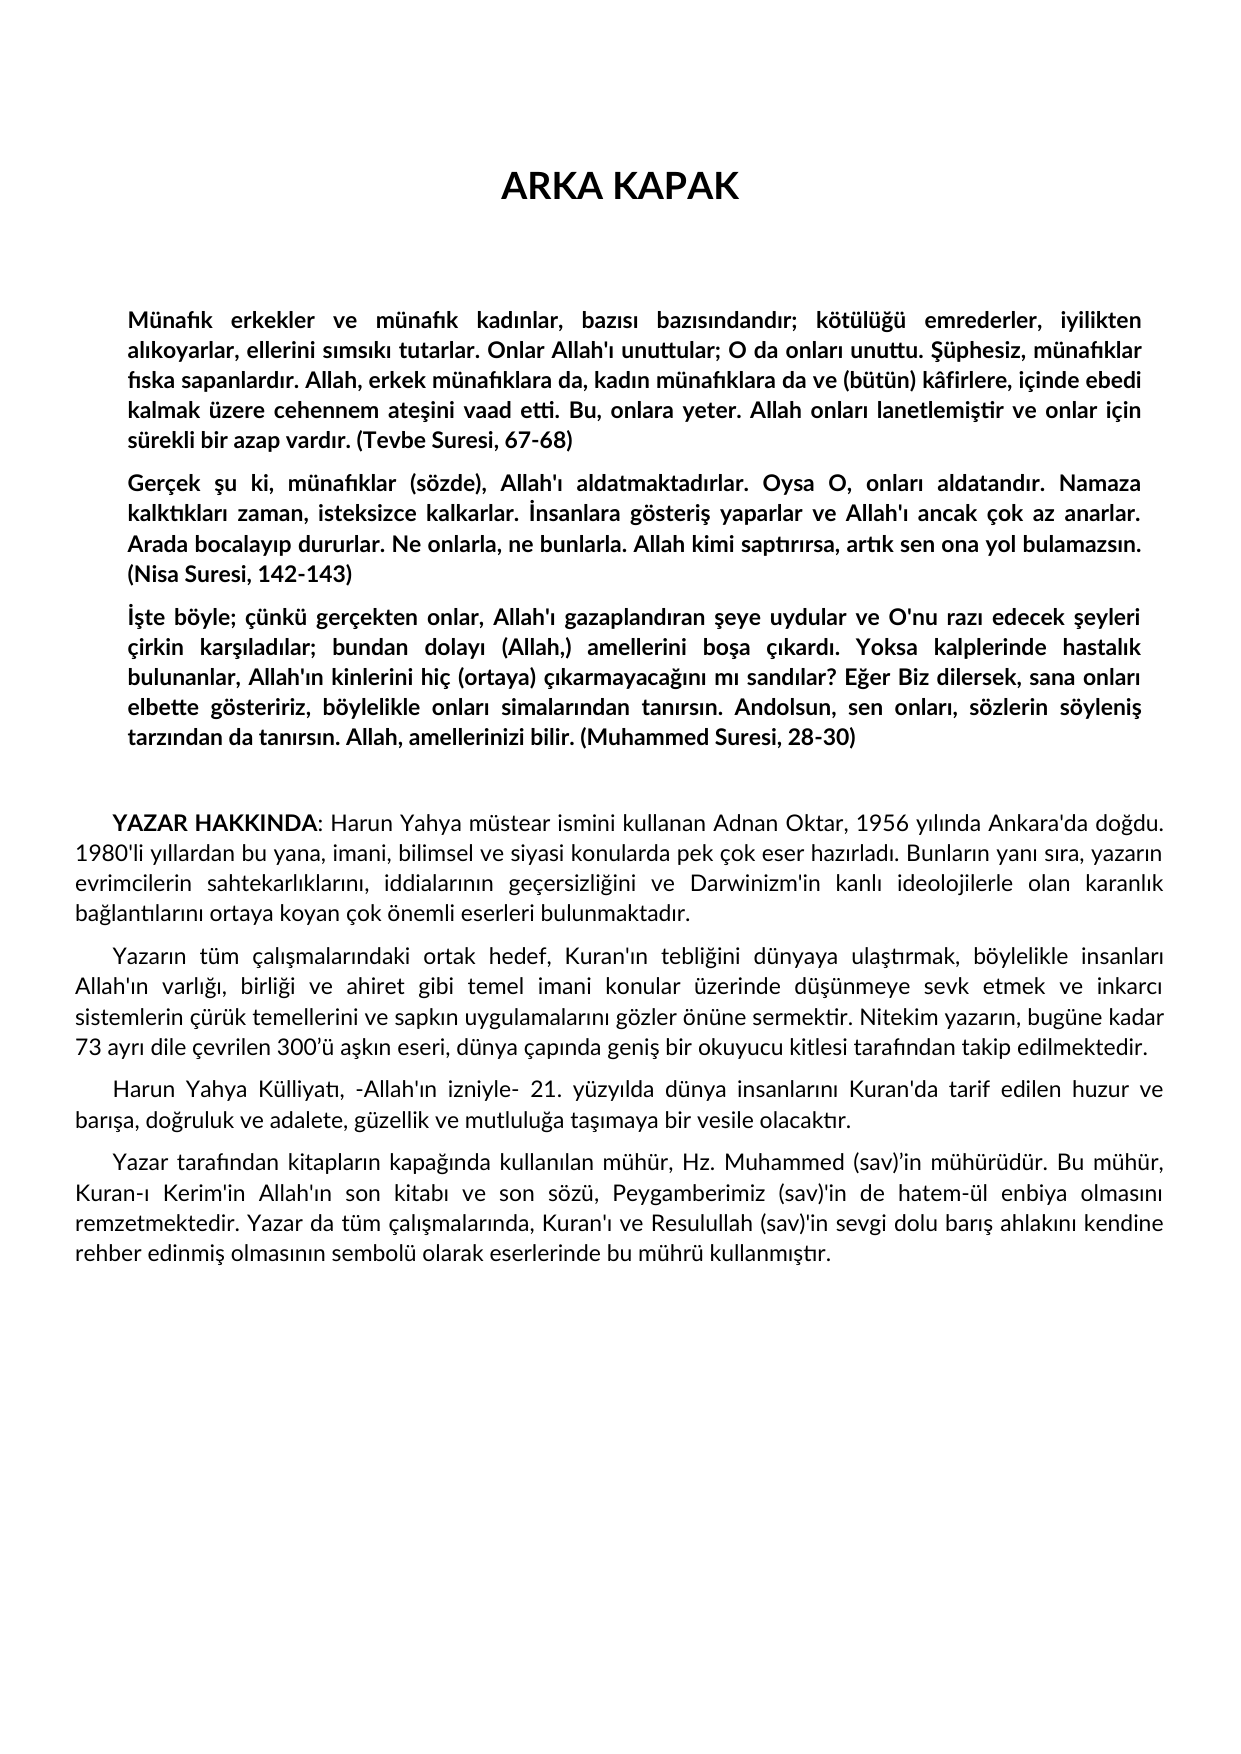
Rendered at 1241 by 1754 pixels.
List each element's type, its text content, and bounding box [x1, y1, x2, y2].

text Yazarın tüm çalışmalarındaki ortak hedef, Kuran'ın tebliğini dünyaya ulaştırmak, böylelikle insanları Allah'ın varlığı, birliği ve ahiret gibi temel imani konular üzerinde düşünmeye sevk etmek ve inkarcı sistemlerin çürük temellerini ve sapkın uygulamalarını gözler önüne sermektir. Nitekim yazarın, bugüne kadar 73 ayrı dile çevrilen 300’ü aşkın eseri, dünya çapında geniş bir okuyucu kitlesi tarafından takip edilmektedir. [75, 942, 1165, 1060]
text Münafık erkekler ve münafık kadınlar, bazısı bazısındandır; kötülüğü emrederler, iyilikten alıkoyarlar, ellerini sımsıkı tutarlar. Onlar Allah'ı unuttular; O da onları unuttu. Şüphesiz, münafıklar fıska sapanlardır. Allah, erkek münafıklara da, kadın münafıklara da ve (bütün) kâfirlere, içinde ebedi kalmak üzere cehennem ateşini vaad etti. Bu, onlara yeter. Allah onları lanetlemiştir ve onlar için sürekli bir azap vardır. (Tevbe Suresi, 67-68) [127, 305, 1143, 454]
text Harun Yahya Külliyatı, -Allah'ın izniyle- 21. yüzyılda dünya insanlarını Kuran'da tarif edilen huzur ve barışa, doğruluk ve adalete, güzellik ve mutluluğa taşımaya bir vesile olacaktır. [75, 1075, 1165, 1133]
text İşte böyle; çünkü gerçekten onlar, Allah'ı gazaplandıran şeye uydular ve O'nu razı edecek şeyleri çirkin karşıladılar; bundan dolayı (Allah,) amellerini boşa çıkardı. Yoksa kalplerinde hastalık bulunanlar, Allah'ın kinlerini hiç (ortaya) çıkarmayacağını mı sandılar? Eğer Biz dilersek, sana onları elbette gösteririz, böylelikle onları simalarından tanırsın. Andolsun, sen onları, sözlerin söyleniş tarzından da tanırsın. Allah, amellerinizi bilir. (Muhammed Suresi, 28-30) [127, 602, 1143, 751]
subtitle ARKA KAPAK [75, 162, 1165, 207]
text Gerçek şu ki, münafıklar (sözde), Allah'ı aldatmaktadırlar. Oysa O, onları aldatandır. Namaza kalktıkları zaman, isteksizce kalkarlar. İnsanlara gösteriş yaparlar ve Allah'ı ancak çok az anarlar. Arada bocalayıp dururlar. Ne onlarla, ne bunlarla. Allah kimi saptırırsa, artık sen ona yol bulamazsın. (Nisa Suresi, 142-143) [127, 469, 1143, 587]
text Yazar tarafından kitapların kapağında kullanılan mühür, Hz. Muhammed (sav)’in mühürüdür. Bu mühür, Kuran-ı Kerim'in Allah'ın son kitabı ve son sözü, Peygamberimiz (sav)'in de hatem-ül enbiya olmasını remzetmektedir. Yazar da tüm çalışmalarında, Kuran'ı ve Resulullah (sav)'in sevgi dolu barış ahlakını kendine rehber edinmiş olmasının sembolü olarak eserlerinde bu mührü kullanmıştır. [75, 1148, 1165, 1266]
text YAZAR HAKKINDA: Harun Yahya müstear ismini kullanan Adnan Oktar, 1956 yılında Ankara'da doğdu. 1980'li yıllardan bu yana, imani, bilimsel ve siyasi konularda pek çok eser hazırladı. Bunların yanı sıra, yazarın evrimcilerin sahtekarlıklarını, iddialarının geçersizliğini ve Darwinizm'in kanlı ideolojilerle olan karanlık bağlantılarını ortaya koyan çok önemli eserleri bulunmaktadır. [75, 808, 1165, 927]
